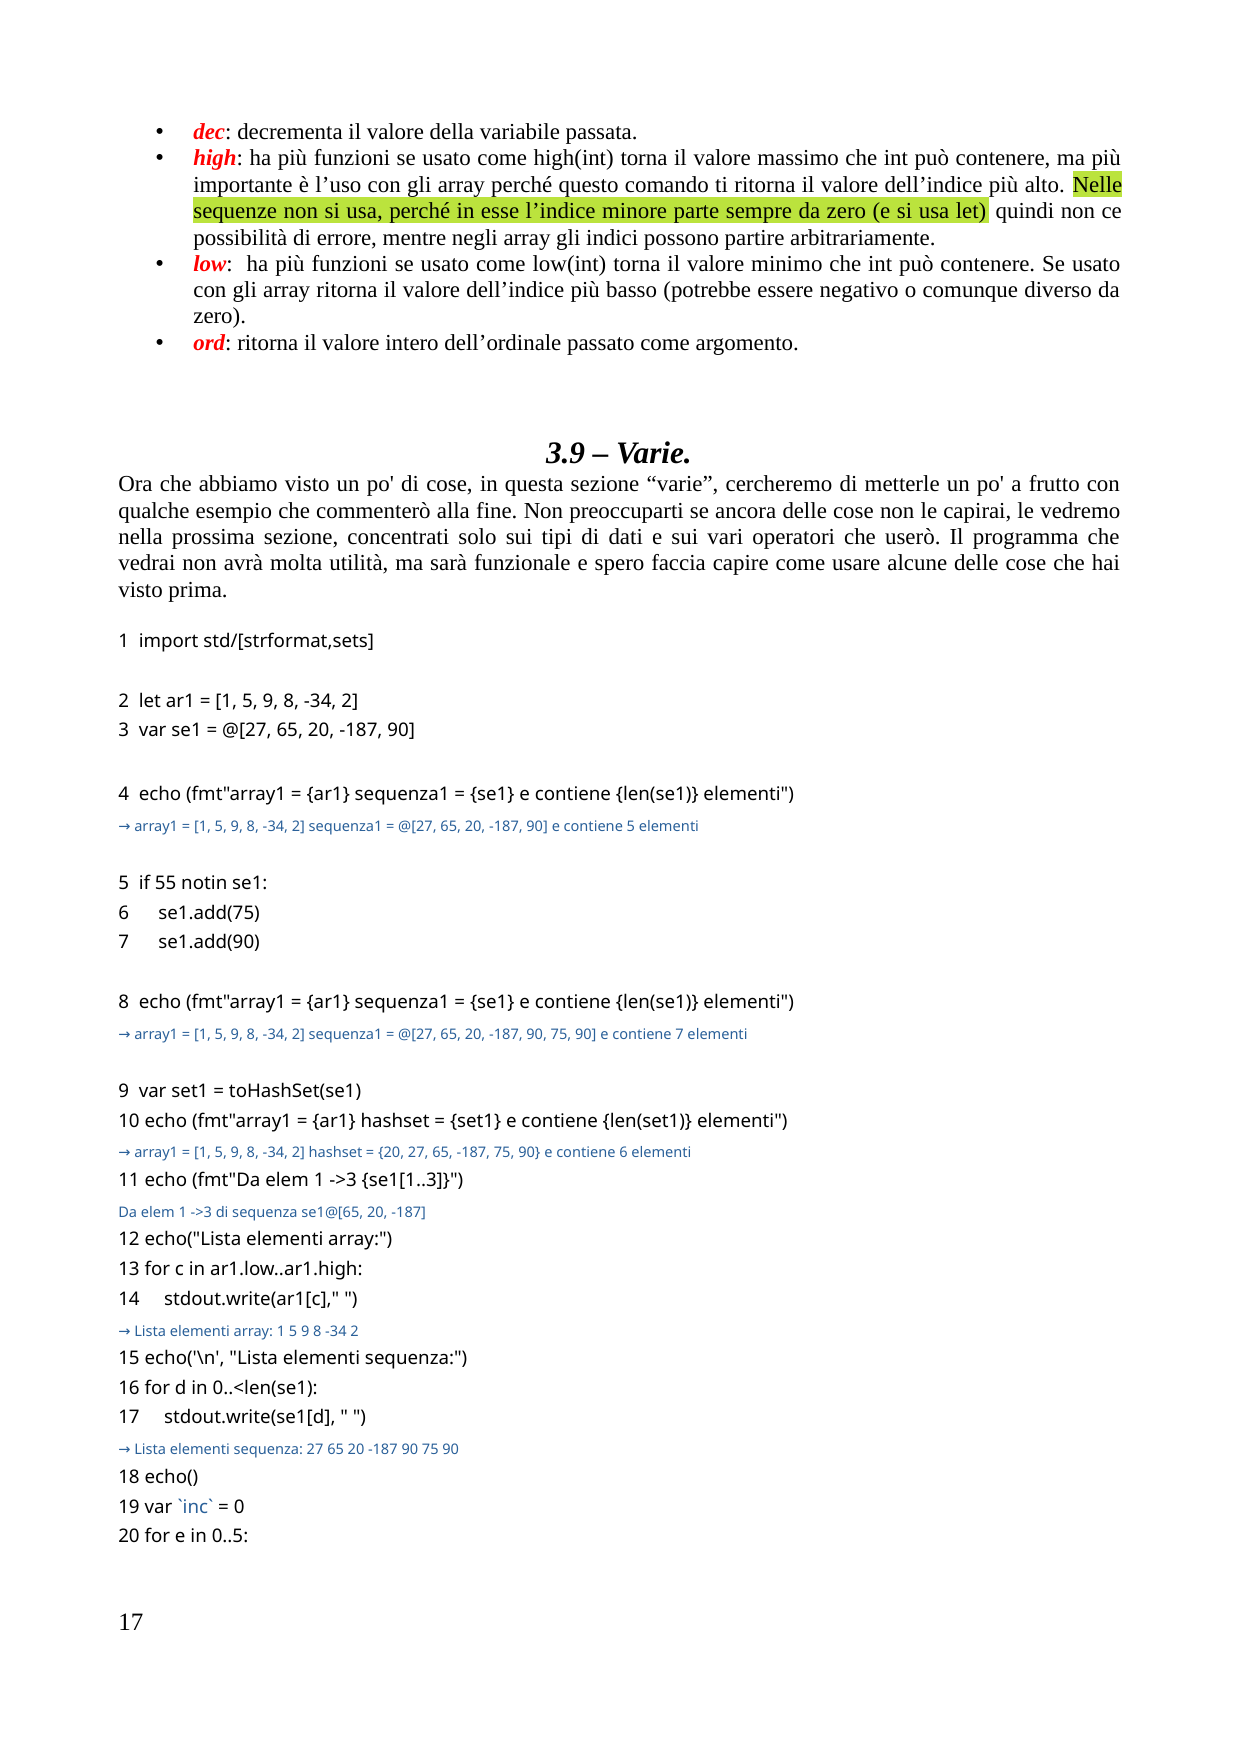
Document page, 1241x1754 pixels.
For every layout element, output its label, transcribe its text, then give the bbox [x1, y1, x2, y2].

text → array1 = [1, 5, 9, 8, -34, 2] sequenza1 = @[27, 65, 20, -187, 90] e contiene 5 elementi [118, 806, 1122, 836]
list high: ha più funzioni se usato come high(int) torna il valore massimo che int può contenere, ma più importante è l’uso con gli array perché questo comando ti ritorna il valore dell’indice più alto. Nelle sequenze non si usa, perché in esse l’indice minore parte sempre da zero (e si usa let) quindi non ce possibilità di errore, mentre negli array gli indici possono partire arbitrariamente. [156, 144, 1122, 250]
text 14 stdout.write(ar1[c]," ") [118, 1281, 1122, 1311]
text 17 stdout.write(se1[d], " ") [118, 1400, 1122, 1429]
text 1 import std/[strformat,sets] [118, 628, 1122, 653]
list low: ha più funzioni se usato come low(int) torna il valore minimo che int può contenere. Se usato con gli array ritorna il valore dell’indice più basso (potrebbe essere negativo o comunque diverso da zero). [156, 250, 1122, 329]
text → array1 = [1, 5, 9, 8, -34, 2] sequenza1 = @[27, 65, 20, -187, 90, 75, 90] e contiene 7 elementi [118, 1014, 1122, 1043]
text → Lista elementi sequenza: 27 65 20 -187 90 75 90 [118, 1429, 1122, 1459]
text 18 echo() [118, 1459, 1122, 1489]
text 19 var `inc` = 0 [118, 1489, 1122, 1518]
text 2 let ar1 = [1, 5, 9, 8, -34, 2] [118, 683, 1122, 712]
text 13 for c in ar1.low..ar1.high: [118, 1251, 1122, 1281]
text 9 var set1 = toHashSet(se1) [118, 1073, 1122, 1103]
text → array1 = [1, 5, 9, 8, -34, 2] hashset = {20, 27, 65, -187, 75, 90} e contiene 6 elementi [118, 1132, 1122, 1162]
text → Lista elementi array: 1 5 9 8 -34 2 [118, 1311, 1122, 1340]
text 20 for e in 0..5: [118, 1518, 1122, 1548]
text 5 if 55 notin se1: [118, 865, 1122, 895]
text 4 echo (fmt"array1 = {ar1} sequenza1 = {se1} e contiene {len(se1)} elementi") [118, 776, 1122, 806]
text Ora che abbiamo visto un po' di cose, in questa sezione “varie”, cercheremo di metterle un po' a frutto con qualche esempio che commenterò alla fine. Non preoccuparti se ancora delle cose non le capirai, le vedremo nella prossima sezione, concentrati solo sui tipi di dati e sui vari operatori che userò. Il programma che vedrai non avrà molta utilità, ma sarà funzionale e spero faccia capire come usare alcune delle cose che hai visto prima. [118, 470, 1122, 602]
text 8 echo (fmt"array1 = {ar1} sequenza1 = {se1} e contiene {len(se1)} elementi") [118, 984, 1122, 1014]
text 11 echo (fmt"Da elem 1 ->3 {se1[1..3]}") [118, 1162, 1122, 1192]
list dec: decrementa il valore della variabile passata. [156, 118, 1122, 144]
text Da elem 1 ->3 di sequenza se1@[65, 20, -187] [118, 1192, 1122, 1222]
text 3 var se1 = @[27, 65, 20, -187, 90] [118, 712, 1122, 742]
text 15 echo('\n', "Lista elementi sequenza:") [118, 1340, 1122, 1370]
text 16 for d in 0..<len(se1): [118, 1370, 1122, 1400]
text 6 se1.add(75) [118, 895, 1122, 925]
list ord: ritorna il valore intero dell’ordinale passato come argomento. [156, 329, 1122, 355]
text 12 echo("Lista elementi array:") [118, 1222, 1122, 1251]
text 3.9 – Varie. [118, 434, 1122, 470]
text 7 se1.add(90) [118, 925, 1122, 954]
text 10 echo (fmt"array1 = {ar1} hashset = {set1} e contiene {len(set1)} elementi") [118, 1103, 1122, 1132]
